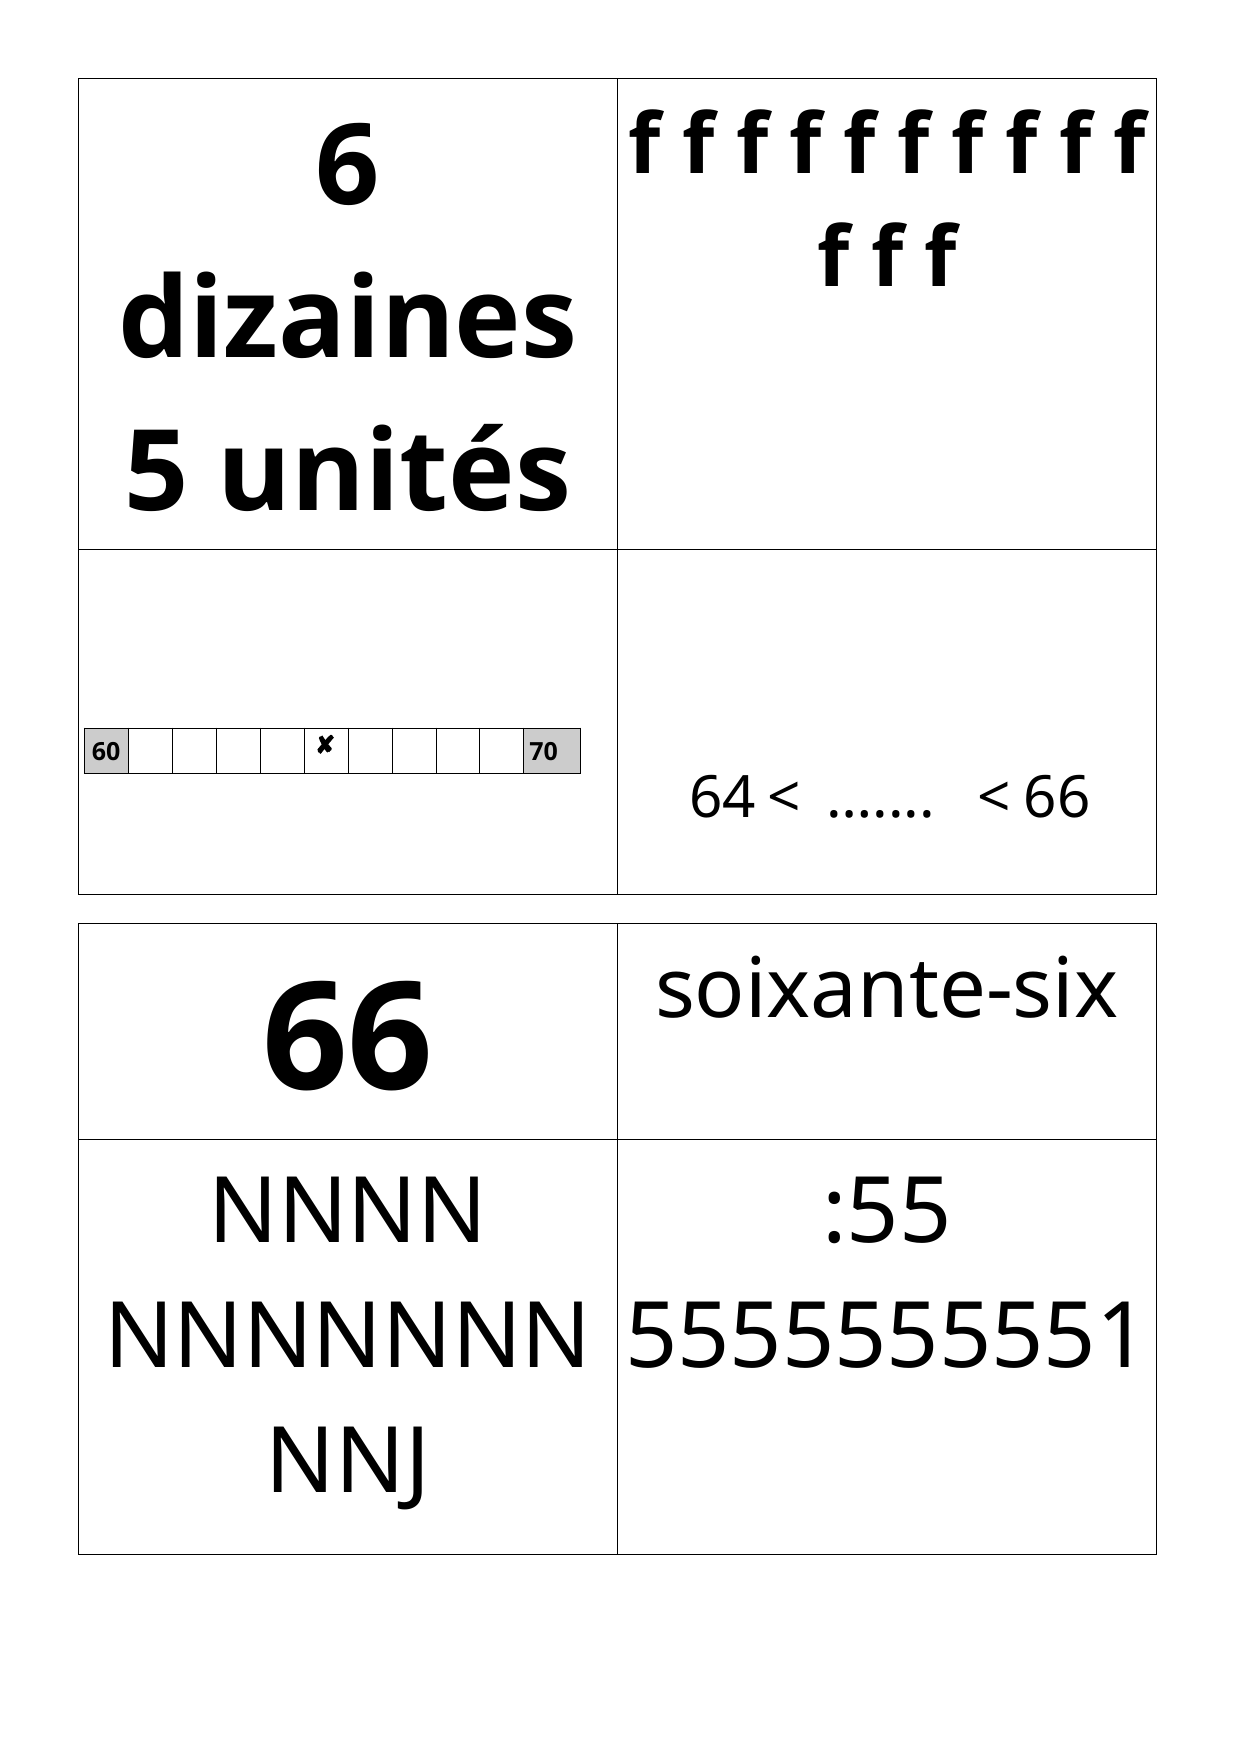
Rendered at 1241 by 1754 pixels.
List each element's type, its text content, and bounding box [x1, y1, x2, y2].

table_header 70 [524, 729, 580, 773]
table_header 66 [1018, 670, 1128, 841]
table_header < [762, 670, 821, 841]
table_cell 6 dizaines 5 unités [79, 79, 617, 549]
table_cell NNNN NNNNNNNNNJ [79, 1140, 617, 1554]
table_header [173, 729, 216, 773]
table_header [217, 729, 260, 773]
table_header soixante-six [618, 924, 1156, 1139]
table_header [437, 729, 479, 773]
table_header 64 [658, 670, 762, 841]
table_cell [79, 550, 617, 894]
table_header < [971, 670, 1018, 841]
table_header 60 [85, 729, 128, 773]
table_cell :55 5555555551 [618, 1140, 1156, 1554]
table_header ….... [821, 670, 971, 841]
table_header [480, 729, 523, 773]
table_cell f f f f f f f f f f f f f [618, 79, 1156, 549]
table_header [261, 729, 304, 773]
table_header [129, 729, 172, 773]
table_header 66 [79, 924, 617, 1139]
table_header  [305, 729, 348, 773]
table_header [349, 729, 392, 773]
table_header [393, 729, 436, 773]
table_cell [618, 550, 1156, 894]
